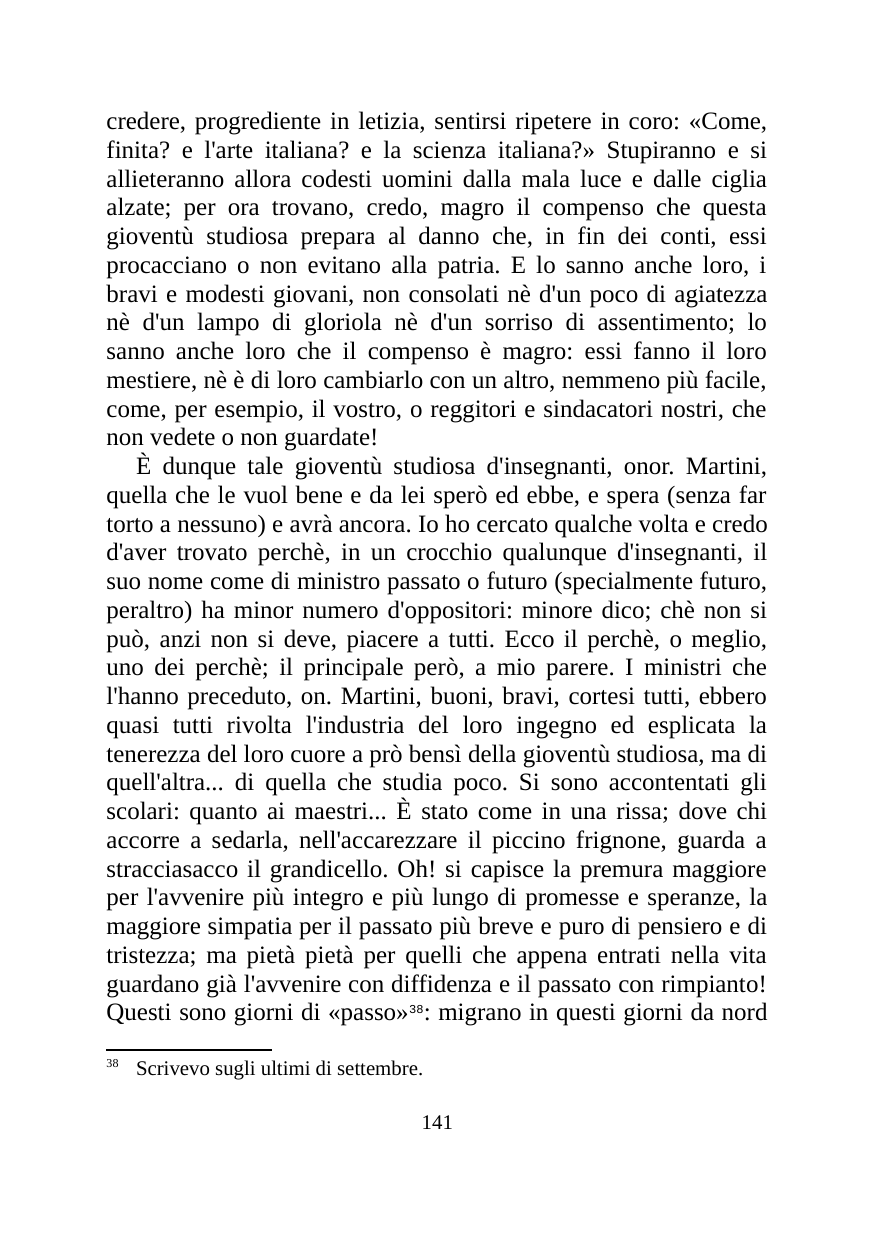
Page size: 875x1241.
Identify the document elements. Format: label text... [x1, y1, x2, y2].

text credere, progrediente in letizia, sentirsi ripetere in coro: «Come, finita? e l'arte italiana? e la scienza italiana?» Stupiranno e si allieteranno allora codesti uomini dalla mala luce e dalle ciglia alzate; per ora trovano, credo, magro il compenso che questa gioventù studiosa prepara al danno che, in fin dei conti, essi procacciano o non evitano alla patria. E lo sanno anche loro, i bravi e modesti giovani, non consolati nè d'un poco di agiatezza nè d'un lampo di gloriola nè d'un sorriso di assentimento; lo sanno anche loro che il compenso è magro: essi fanno il loro mestiere, nè è di loro cambiarlo con un altro, nemmeno più facile, come, per esempio, il vostro, o reggitori e sindacatori nostri, che non vedete o non guardate! [106, 106, 768, 451]
text Scrivevo sugli ultimi di settembre. [106, 1056, 768, 1080]
text È dunque tale gioventù studiosa d'insegnanti, onor. Martini, quella che le vuol bene e da lei sperò ed ebbe, e spera (senza far torto a nessuno) e avrà ancora. Io ho cercato qualche volta e credo d'aver trovato perchè, in un crocchio qualunque d'insegnanti, il suo nome come di ministro passato o futuro (specialmente futuro, peraltro) ha minor numero d'oppositori: minore dico; chè non si può, anzi non si deve, piacere a tutti. Ecco il perchè, o meglio, uno dei perchè; il principale però, a mio parere. I ministri che l'hanno preceduto, on. Martini, buoni, bravi, cortesi tutti, ebbero quasi tutti rivolta l'industria del loro ingegno ed esplicata la tenerezza del loro cuore a prò bensì della gioventù studiosa, ma di quell'altra... di quella che studia poco. Si sono accontentati gli scolari: quanto ai maestri... È stato come in una rissa; dove chi accorre a sedarla, nell'accarezzare il piccino frignone, guarda a stracciasacco il grandicello. Oh! si capisce la premura maggiore per l'avvenire più integro e più lungo di promesse e speranze, la maggiore simpatia per il passato più breve e puro di pensiero e di tristezza; ma pietà pietà per quelli che appena entrati nella vita guardano già l'avvenire con diffidenza e il passato con rimpianto! Questi sono giorni di «passo»: migrano in questi giorni da nord [106, 451, 768, 1027]
